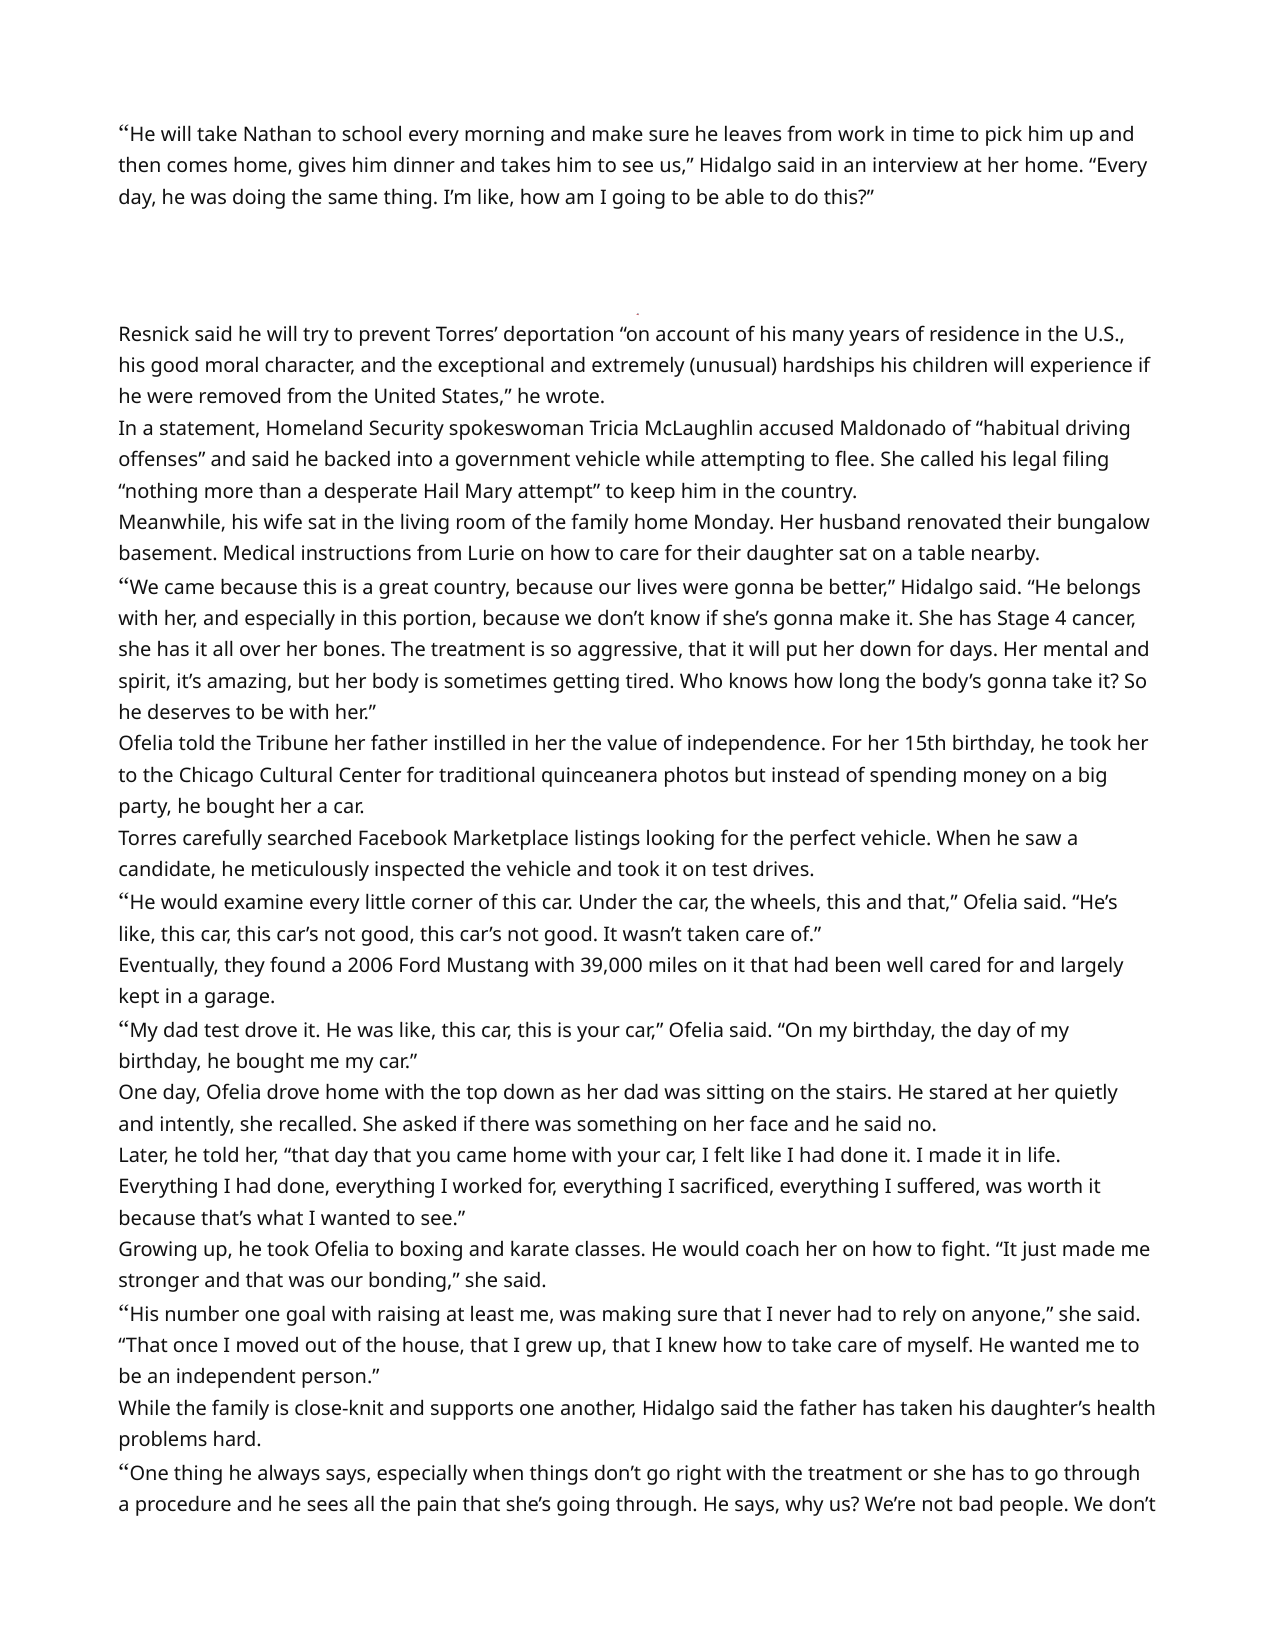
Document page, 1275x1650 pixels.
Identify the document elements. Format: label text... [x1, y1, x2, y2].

text “We came because this is a great country, because our lives were gonna be better,” Hidalgo said. “He belongs with her, and especially in this portion, because we don’t know if she’s gonna make it. She has Stage 4 cancer, she has it all over her bones. The treatment is so aggressive, that it will put her down for days. Her mental and spirit, it’s amazing, but her body is sometimes getting tired. Who knows how long the body’s gonna take it? So he deserves to be with her.” [118, 571, 1157, 725]
text Later, he told her, “that day that you came home with your car, I felt like I had done it. I made it in life. Everything I had done, everything I worked for, everything I sacrificed, everything I suffered, was worth it because that’s what I wanted to see.” [118, 1141, 1157, 1231]
text Eventually, they found a 2006 Ford Mustang with 39,000 miles on it that had been well cared for and largely kept in a garage. [118, 951, 1157, 1009]
text Resnick said he will try to prevent Torres’ deportation “on account of his many years of residence in the U.S., his good moral character, and the exceptional and extremely (unusual) hardships his children will experience if he were removed from the United States,” he wrote. [118, 320, 1157, 410]
text While the family is close-knit and supports one another, Hidalgo said the father has taken his daughter’s health problems hard. [118, 1394, 1157, 1452]
text “He would examine every little corner of this car. Under the car, the wheels, this and that,” Ofelia said. “He’s like, this car, this car’s not good, this car’s not good. It wasn’t taken care of.” [118, 886, 1157, 947]
text “One thing he always says, especially when things don’t go right with the treatment or she has to go through a procedure and he sees all the pain that she’s going through. He says, why us? We’re not bad people. We don’t [118, 1457, 1157, 1517]
text In a statement, Homeland Security spokeswoman Tricia McLaughlin accused Maldonado of “habitual driving offenses” and said he backed into a government vehicle while attempting to flee. She called his legal filing “nothing more than a desperate Hail Mary attempt” to keep him in the country. [118, 414, 1157, 504]
text “His number one goal with raising at least me, was making sure that I never had to rely on anyone,” she said. “That once I moved out of the house, that I grew up, that I knew how to take care of myself. He wanted me to be an independent person.” [118, 1298, 1157, 1390]
text Torres carefully searched Facebook Marketplace listings looking for the perfect vehicle. When he saw a candidate, he meticulously inspected the vehicle and took it on test drives. [118, 823, 1157, 882]
text One day, Ofelia drove home with the top down as her dad was sitting on the stairs. He stared at her quietly and intently, she recalled. She asked if there was something on her face and he said no. [118, 1078, 1157, 1137]
text Ofelia told the Tribune her father instilled in her the value of independence. For her 15th birthday, he took her to the Chicago Cultural Center for traditional quinceanera photos but instead of spending money on a big party, he bought her a car. [118, 729, 1157, 819]
text Meanwhile, his wife sat in the living room of the family home Monday. Her husband renovated their bungalow basement. Medical instructions from Lurie on how to care for their daughter sat on a table nearby. [118, 508, 1157, 567]
text Growing up, he took Ofelia to boxing and karate classes. He would coach her on how to fight. “It just made me stronger and that was our bonding,” she said. [118, 1235, 1157, 1294]
text “He will take Nathan to school every morning and make sure he leaves from work in time to pick him up and then comes home, gives him dinner and takes him to see us,” Hidalgo said in an interview at her home. “Every day, he was doing the same thing. I’m like, how am I going to be able to do this?” [118, 118, 1157, 210]
text “My dad test drove it. He was like, this car, this is your car,” Ofelia said. “On my birthday, the day of my birthday, he bought me my car.” [118, 1014, 1157, 1074]
